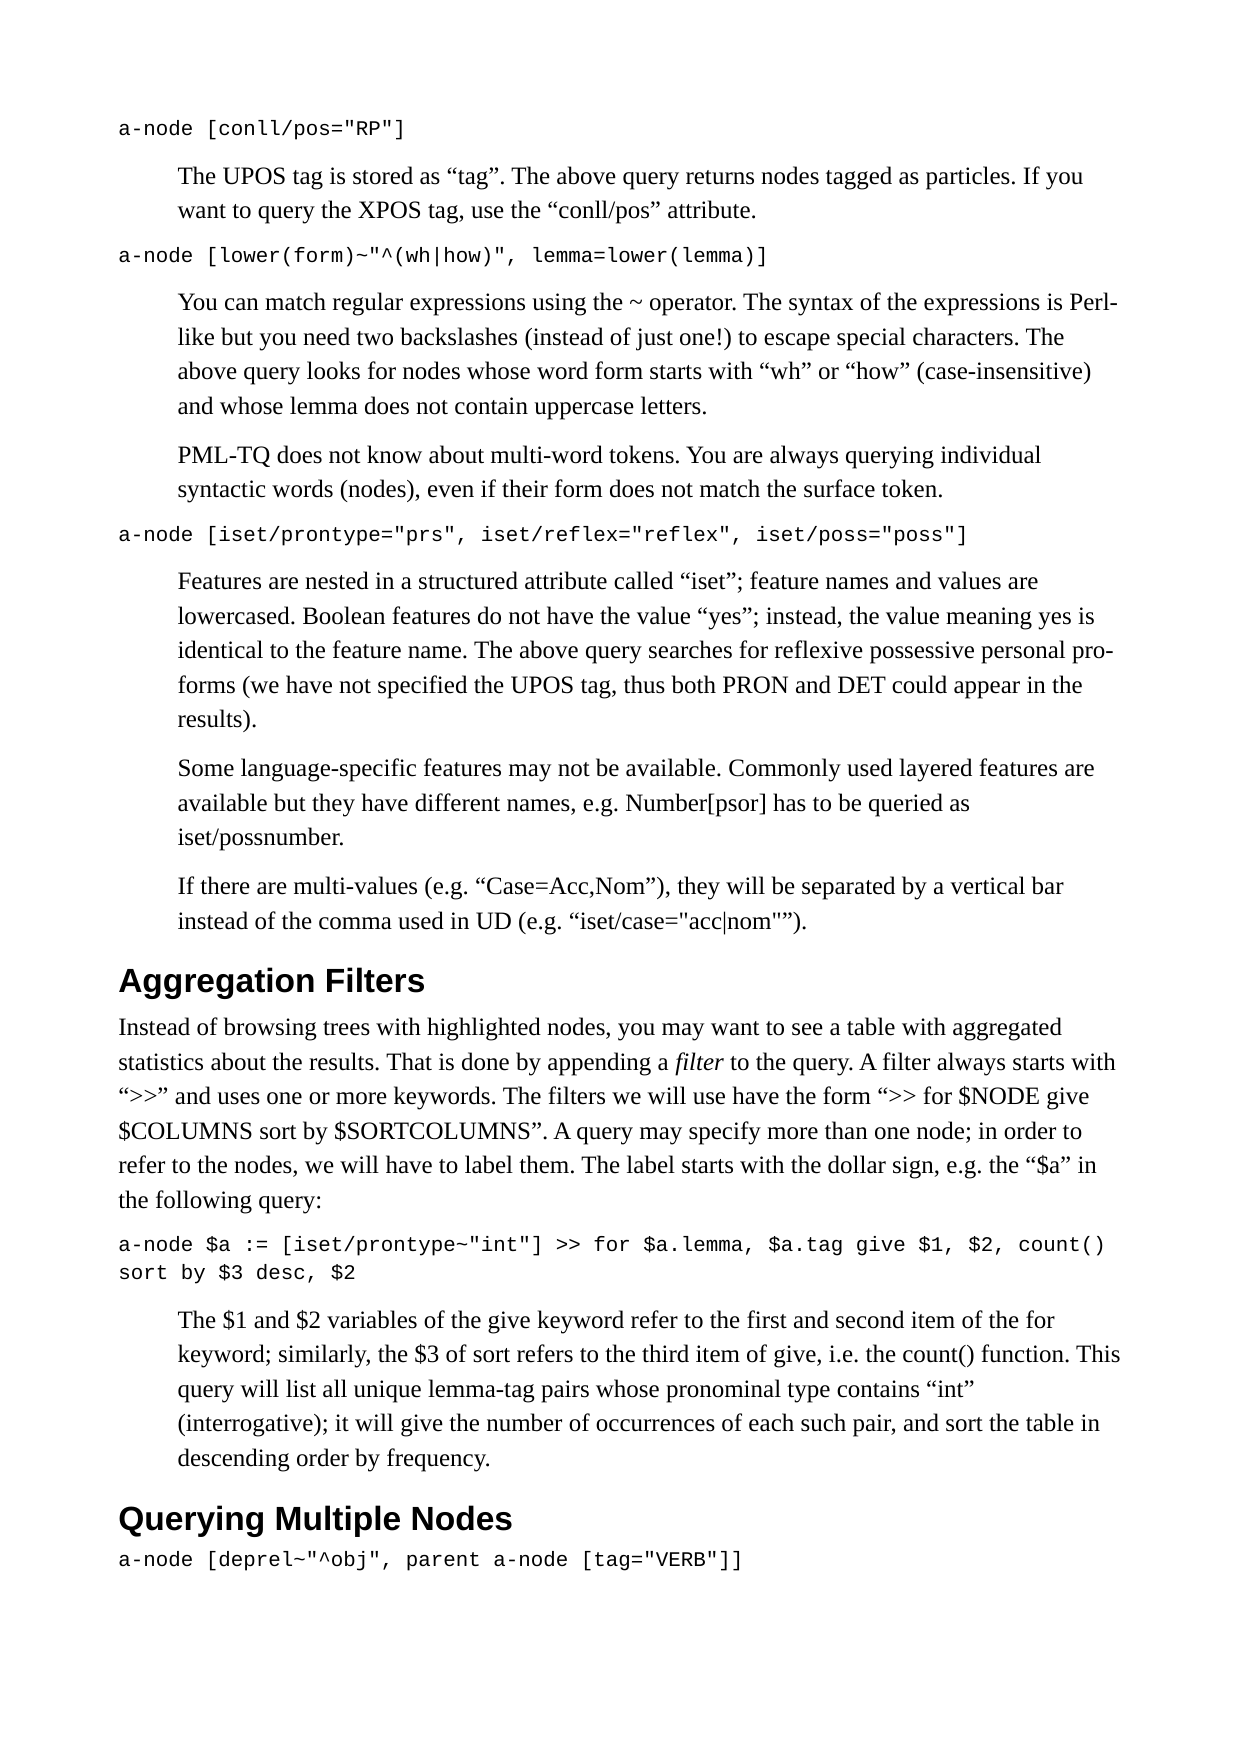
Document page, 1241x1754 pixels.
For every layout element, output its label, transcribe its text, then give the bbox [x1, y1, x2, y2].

text The UPOS tag is stored as “tag”. The above query returns nodes tagged as particles. If you want to query the XPOS tag, use the “conll/pos” attribute. [177, 161, 1122, 224]
text a-node [conll/pos="RP"] [118, 118, 1122, 142]
text You can match regular expressions using the ~ operator. The syntax of the expressions is Perl-like but you need two backslashes (instead of just one!) to escape special characters. The above query looks for nodes whose word form starts with “wh” or “how” (case-insensitive) and whose lemma does not contain uppercase letters. [177, 287, 1122, 420]
text The $1 and $2 variables of the give keyword refer to the first and second item of the for keyword; similarly, the $3 of sort refers to the third item of give, i.e. the count() function. This query will list all unique lemma-tag pairs whose pronominal type contains “int” (interrogative); it will give the number of occurrences of each such pair, and sort the table in descending order by frequency. [177, 1305, 1122, 1472]
text a-node [lower(form)~"^(wh|how)", lemma=lower(lemma)] [118, 244, 1122, 268]
text Instead of browsing trees with highlighted nodes, you may want to see a table with aggregated statistics about the results. That is done by appending a filter to the query. A filter always starts with “>>” and uses one or more keywords. The filters we will use have the form “>> for $NODE give $COLUMNS sort by $SORTCOLUMNS”. A query may specify more than one node; in order to refer to the nodes, we will have to label them. The label starts with the dollar sign, e.g. the “$a” in the following query: [118, 1012, 1122, 1213]
subtitle Querying Multiple Nodes [118, 1498, 1122, 1537]
text If there are multi-values (e.g. “Case=Acc,Nom”), they will be separated by a vertical bar instead of the comma used in UD (e.g. “iset/case="acc|nom"”). [177, 871, 1122, 935]
text a-node [iset/prontype="prs", iset/reflex="reflex", iset/poss="poss"] [118, 523, 1122, 547]
text Some language-specific features may not be available. Commonly used layered features are available but they have different names, e.g. Number[psor] has to be queried as iset/possnumber. [177, 753, 1122, 851]
text a-node $a := [iset/prontype~"int"] >> for $a.lemma, $a.tag give $1, $2, count() sort by $3 desc, $2 [118, 1234, 1122, 1286]
subtitle Aggregation Filters [118, 961, 1122, 1000]
text Features are nested in a structured attribute called “iset”; feature names and values are lowercased. Boolean features do not have the value “yes”; instead, the value meaning yes is identical to the feature name. The above query searches for reflexive possessive personal pro-forms (we have not specified the UPOS tag, thus both PRON and DET could appear in the results). [177, 566, 1122, 733]
text PML-TQ does not know about multi-word tokens. You are always querying individual syntactic words (nodes), even if their form does not match the surface token. [177, 440, 1122, 503]
text a-node [deprel~"^obj", parent a-node [tag="VERB"]] [118, 1549, 1122, 1573]
